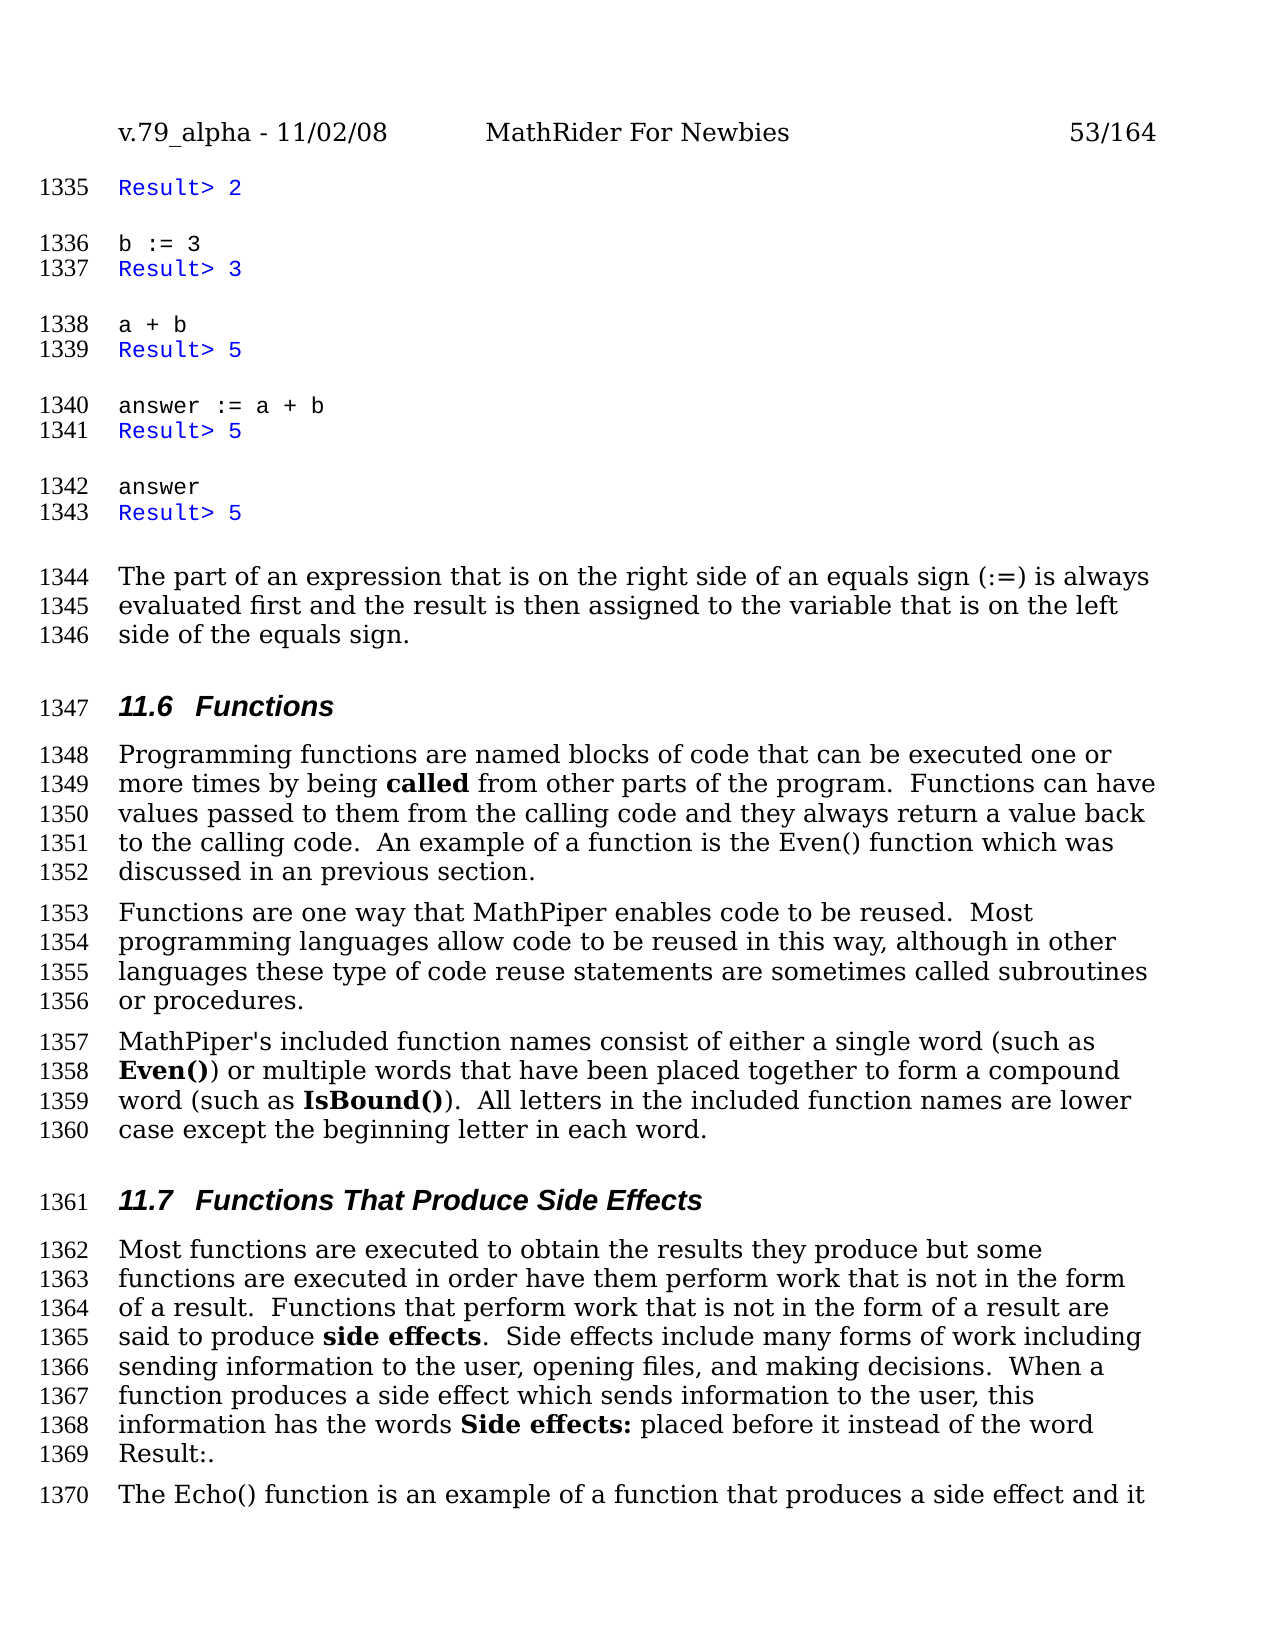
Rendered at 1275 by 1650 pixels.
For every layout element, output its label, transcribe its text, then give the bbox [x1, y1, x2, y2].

text Programming functions are named blocks of code that can be executed one or more times by being called from other parts of the program. Functions can have values passed to them from the calling code and they always return a value back to the calling code. An example of a function is the Even() function which was discussed in an previous section. [118, 740, 1157, 886]
text a + b [118, 313, 1157, 339]
text MathPiper's included function names consist of either a single word (such as Even()) or multiple words that have been placed together to form a compound word (such as IsBound()). All letters in the included function names are lower case except the beginning letter in each word. [118, 1027, 1157, 1144]
subtitle Functions That Produce Side Effects [118, 1183, 1157, 1217]
text b := 3 [118, 232, 1157, 258]
text Most functions are executed to obtain the results they produce but some functions are executed in order have them perform work that is not in the form of a result. Functions that perform work that is not in the form of a result are said to produce side effects. Side effects include many forms of work including sending information to the user, opening files, and making decisions. When a function produces a side effect which sends information to the user, this information has the words Side effects: placed before it instead of the word Result:. [118, 1235, 1157, 1468]
text Result> 5 [118, 420, 1157, 446]
text Functions are one way that MathPiper enables code to be reused. Most programming languages allow code to be reused in this way, although in other languages these type of code reuse statements are sometimes called subroutines or procedures. [118, 898, 1157, 1015]
text answer := a + b [118, 394, 1157, 420]
text Result> 5 [118, 339, 1157, 365]
text The Echo() function is an example of a function that produces a side effect and it [118, 1481, 1157, 1510]
subtitle Functions [118, 689, 1157, 722]
text Result> 3 [118, 258, 1157, 284]
text answer [118, 475, 1157, 501]
text Result> 5 [118, 501, 1157, 527]
text The part of an expression that is on the right side of an equals sign (:=) is always evaluated first and the result is then assigned to the variable that is on the left side of the equals sign. [118, 562, 1157, 649]
text Result> 2 [118, 177, 1157, 203]
